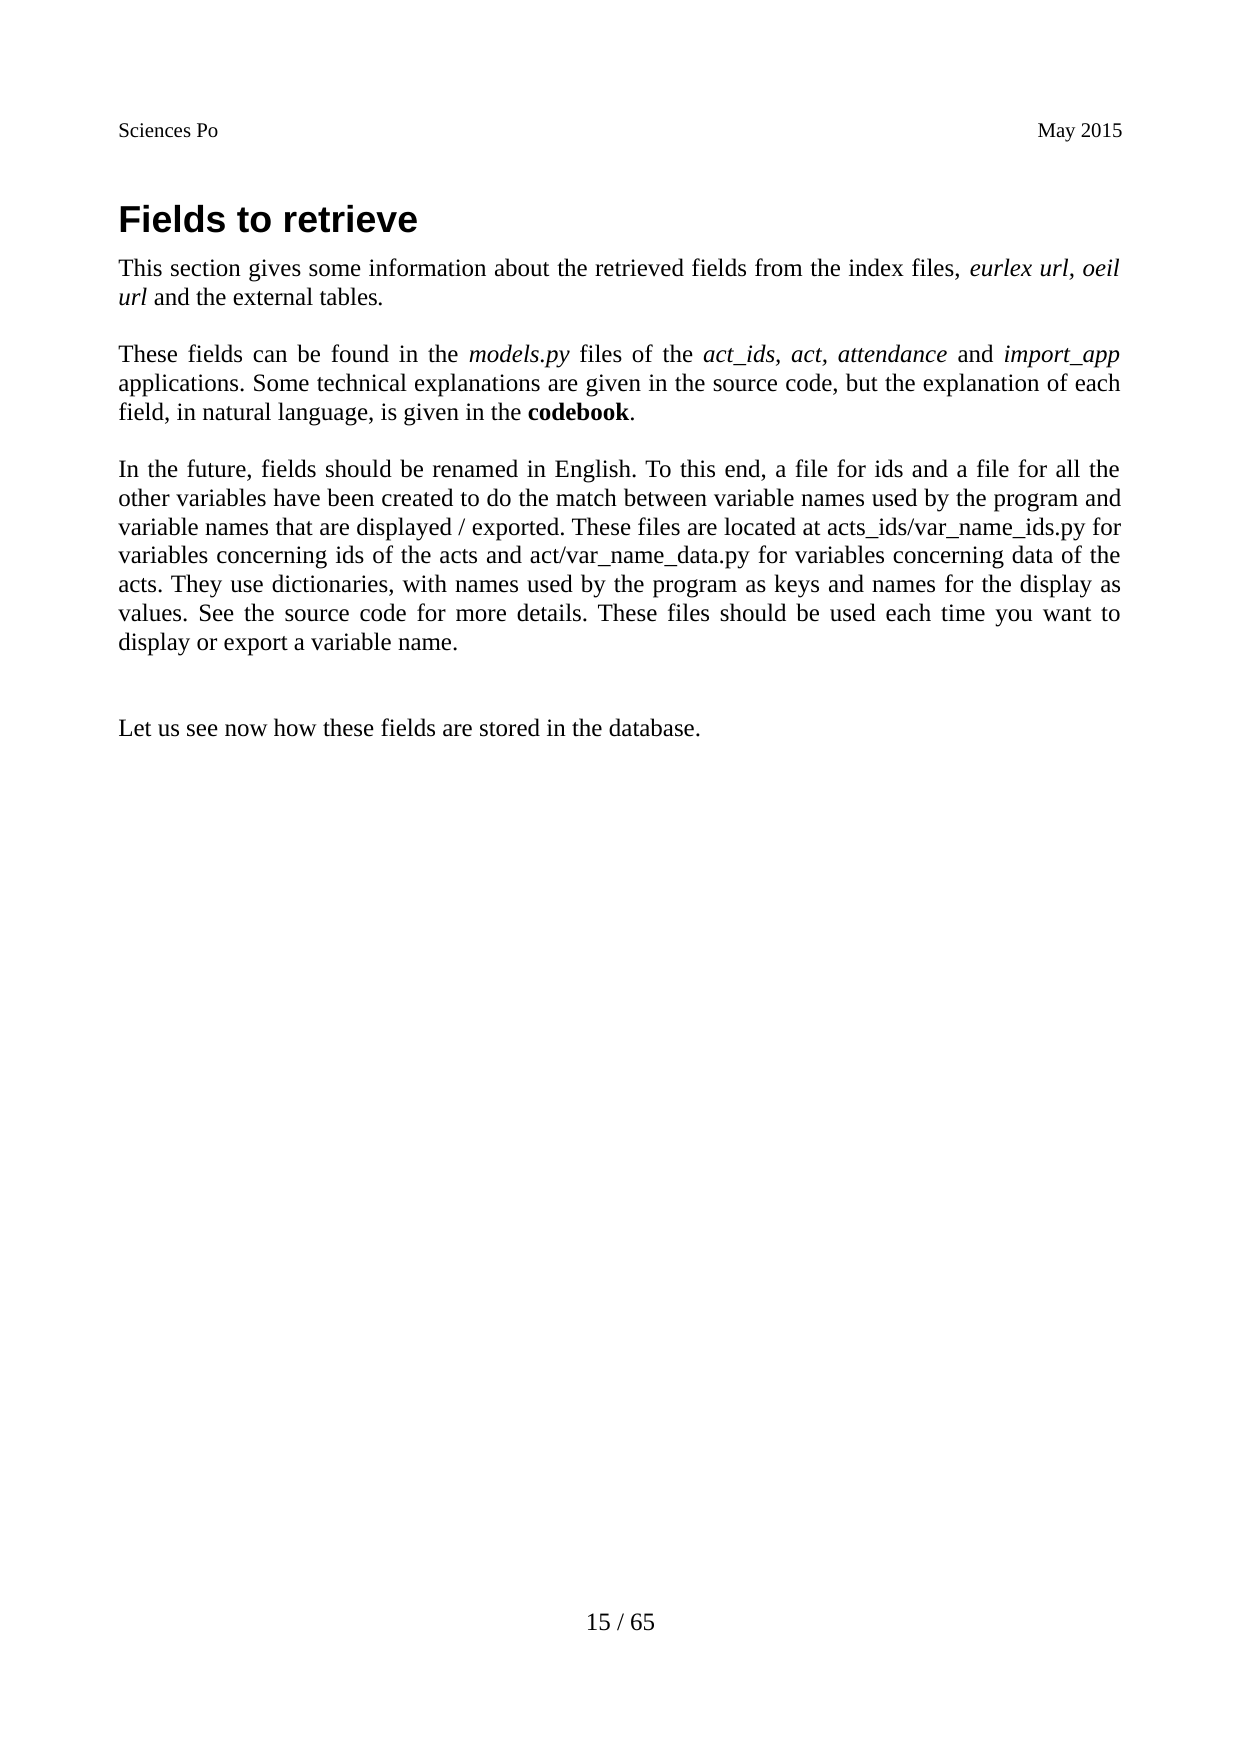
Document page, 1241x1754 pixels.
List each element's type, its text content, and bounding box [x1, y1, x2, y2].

text Let us see now how these fields are stored in the database. [118, 713, 1122, 742]
text This section gives some information about the retrieved fields from the index files, eurlex url, oeil url and the external tables. [118, 253, 1122, 310]
subtitle Fields to retrieve [118, 197, 1122, 240]
text In the future, fields should be renamed in English. To this end, a file for ids and a file for all the other variables have been created to do the match between variable names used by the program and variable names that are displayed / exported. These files are located at acts_ids/var_name_ids.py for variables concerning ids of the acts and act/var_name_data.py for variables concerning data of the acts. They use dictionaries, with names used by the program as keys and names for the display as values. See the source code for more details. These files should be used each time you want to display or export a variable name. [118, 454, 1122, 655]
text These fields can be found in the models.py files of the act_ids, act, attendance and import_app applications. Some technical explanations are given in the source code, but the explanation of each field, in natural language, is given in the codebook. [118, 339, 1122, 425]
